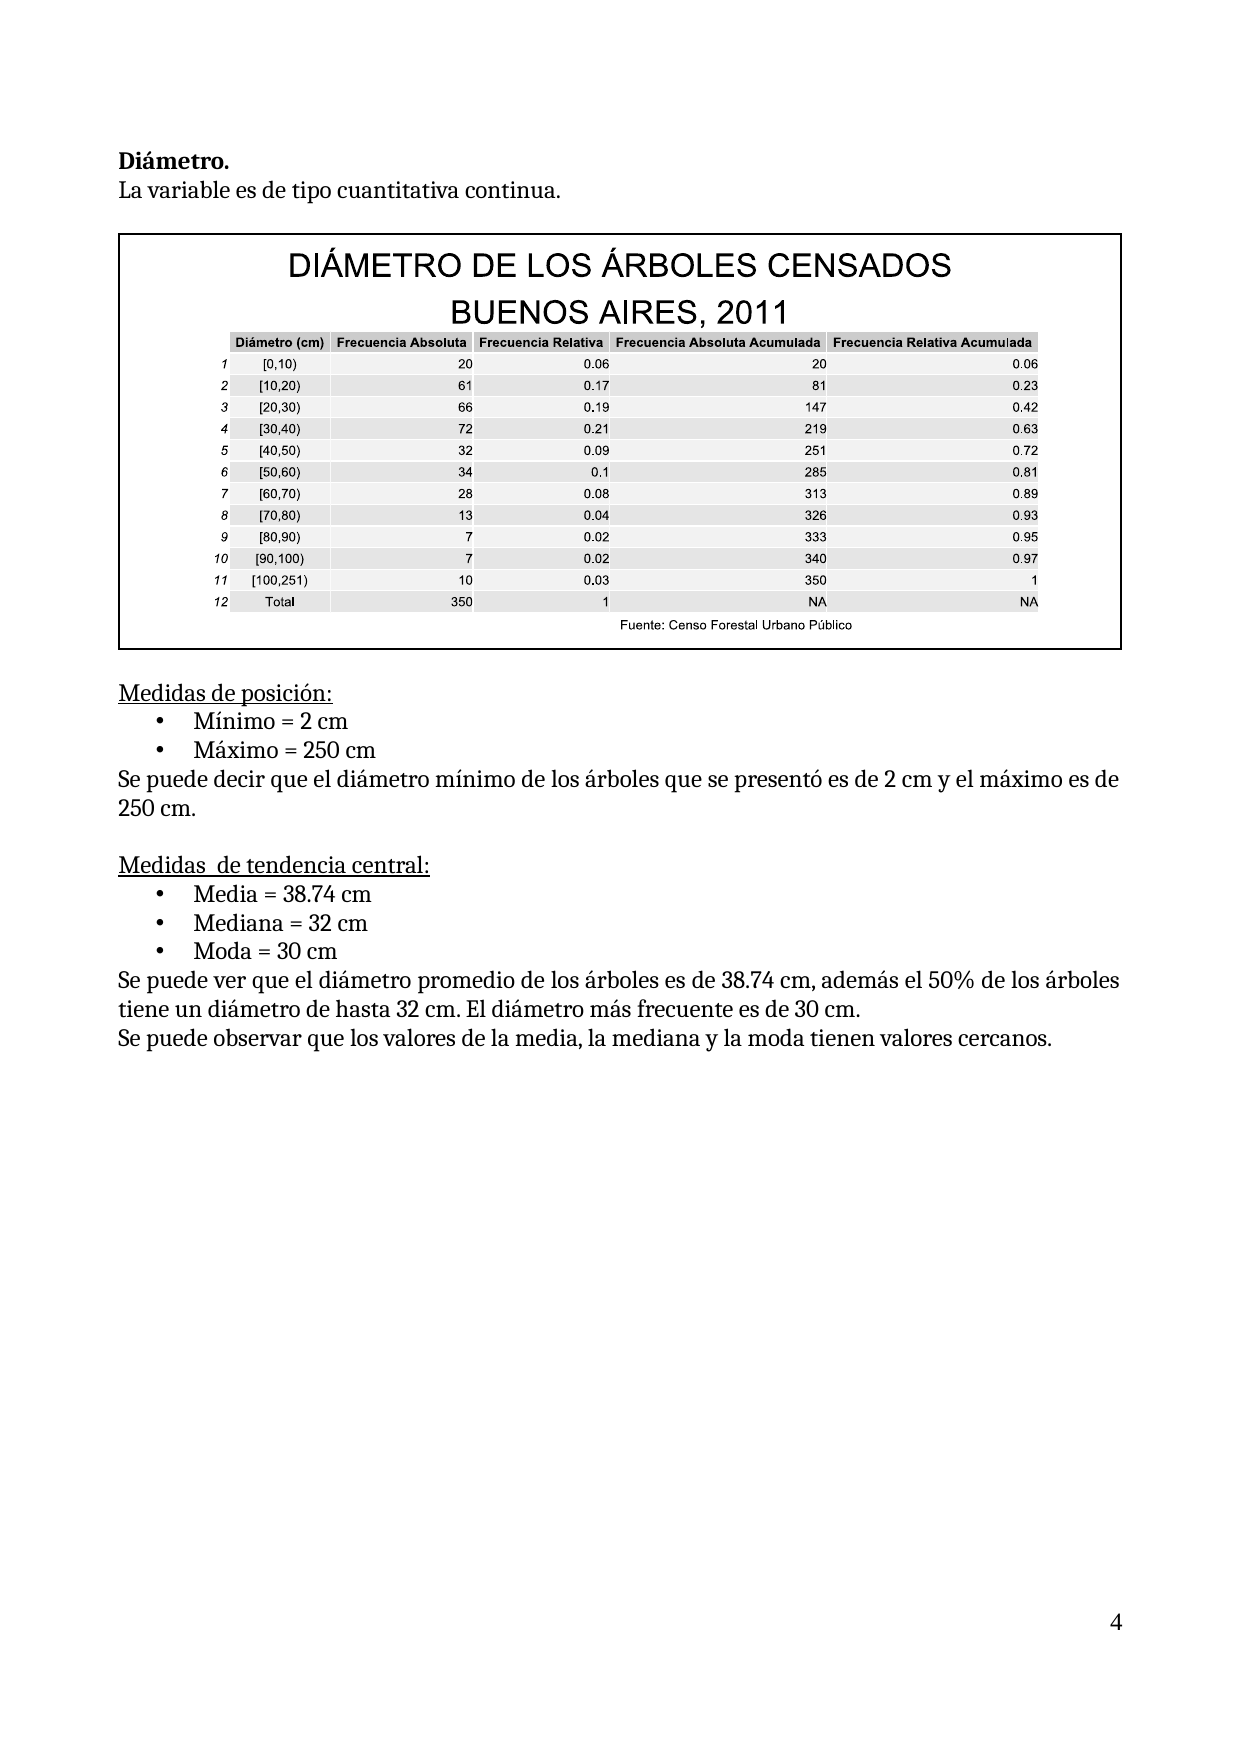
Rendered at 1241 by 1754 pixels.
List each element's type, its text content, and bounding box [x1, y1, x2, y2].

text Medidas de posición: [118, 678, 1122, 707]
text Medidas de tendencia central: [118, 851, 1122, 880]
text Diámetro. [118, 147, 1122, 176]
text La variable es de tipo cuantitativa continua. [118, 176, 1122, 204]
text Se puede observar que los valores de la media, la mediana y la moda tienen valores cercanos. [118, 1023, 1122, 1052]
list Moda = 30 cm [156, 937, 1122, 966]
text Se puede ver que el diámetro promedio de los árboles es de 38.74 cm, además el 50% de los árboles tiene un diámetro de hasta 32 cm. El diámetro más frecuente es de 30 cm. [118, 966, 1122, 1023]
text Se puede decir que el diámetro mínimo de los árboles que se presentó es de 2 cm y el máximo es de 250 cm. [118, 765, 1122, 822]
list Media = 38.74 cm [156, 880, 1122, 908]
list Máximo = 250 cm [156, 736, 1122, 765]
list Mediana = 32 cm [156, 908, 1122, 937]
list Mínimo = 2 cm [156, 707, 1122, 736]
